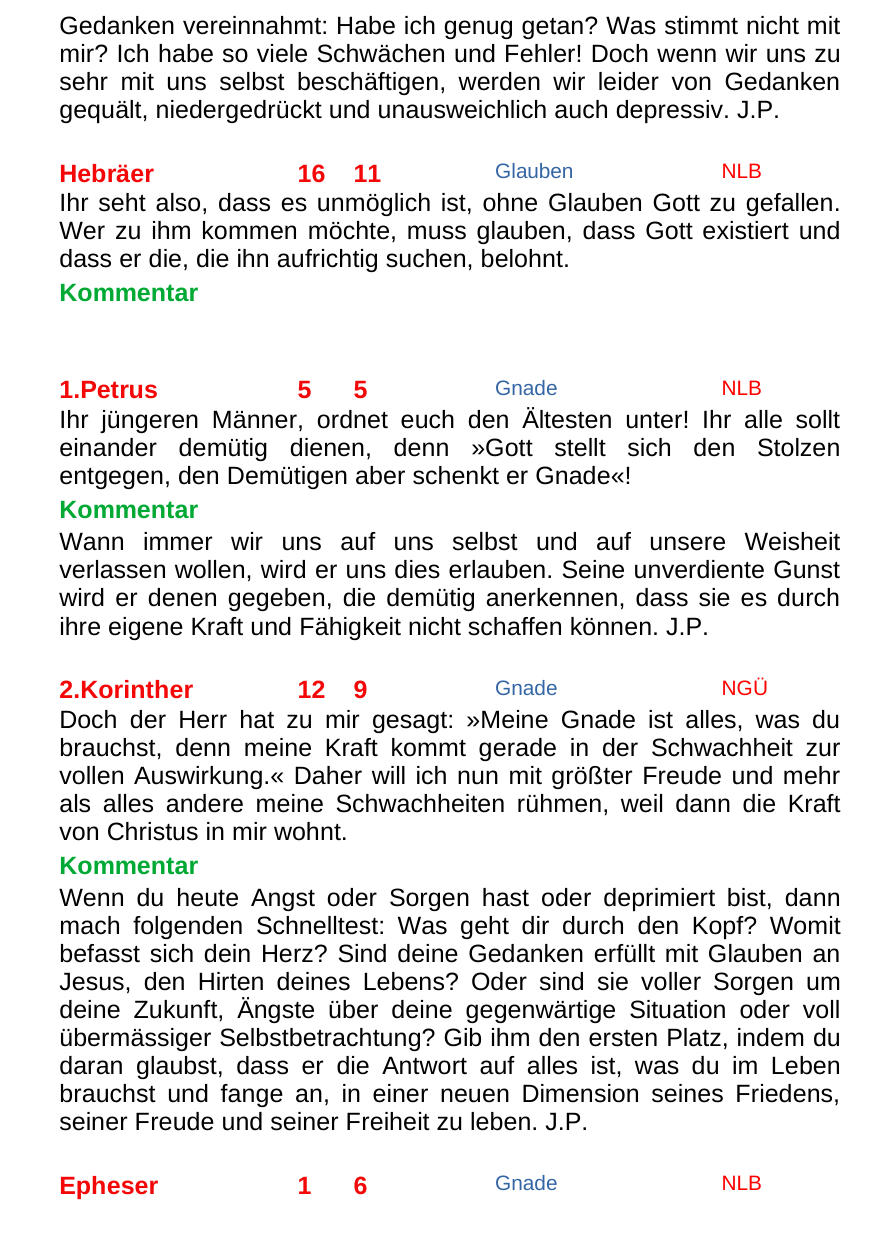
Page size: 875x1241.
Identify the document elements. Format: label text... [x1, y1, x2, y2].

table_cell NLB [721, 160, 844, 189]
table_cell [342, 279, 353, 308]
table_cell 12 [298, 676, 342, 706]
table_cell [342, 852, 353, 881]
table_cell 2.Korinther [59, 676, 297, 706]
table_cell [427, 279, 495, 308]
table_cell Ihr seht also, dass es unmöglich ist, ohne Glauben Gott zu gefallen. Wer zu ihm kommen möchte, muss glauben, dass Gott existiert und dass er die, die ihn aufrichtig suchen, belohnt. [59, 189, 842, 273]
table_cell [427, 160, 495, 189]
table_cell [427, 1172, 495, 1201]
table_cell [721, 852, 842, 881]
table_cell [677, 376, 721, 406]
table_cell [677, 852, 721, 881]
table_cell [59, 124, 844, 159]
table_cell Kommentar [59, 852, 206, 881]
table_cell [59, 490, 844, 496]
table_cell [495, 852, 677, 881]
table_cell [59, 1136, 844, 1172]
table_cell 5 [298, 376, 342, 406]
table_cell [342, 496, 353, 525]
table_cell Epheser [59, 1172, 297, 1201]
table_cell [342, 160, 353, 189]
table_cell 5 [353, 376, 427, 406]
table_cell Gedanken vereinnahmt: Habe ich genug getan? Was stimmt nicht mit mir? Ich habe so viele Schwächen und Fehler! Doch wenn wir uns zu sehr mit uns selbst beschäftigen, werden wir leider von Gedanken gequält, niedergedrückt und unausweichlich auch depressiv. J.P. [59, 12, 842, 124]
table_cell [342, 676, 353, 706]
table_cell Kommentar [59, 279, 206, 308]
table_cell [677, 496, 721, 525]
table_cell [721, 279, 842, 308]
table_cell NGÜ [721, 676, 844, 706]
table_cell Hebräer [59, 160, 297, 189]
table_cell [677, 160, 721, 189]
table_cell 1 [298, 1172, 342, 1201]
table_cell [206, 279, 297, 308]
table_cell [298, 852, 342, 881]
table_cell [59, 311, 842, 341]
table_cell Ihr jüngeren Männer, ordnet euch den Ältesten unter! Ihr alle sollt einander demütig dienen, denn »Gott stellt sich den Stolzen entgegen, den Demütigen aber schenkt er Gnade«! [59, 406, 842, 490]
table_cell [677, 1172, 721, 1201]
table_cell [59, 846, 844, 852]
table_cell [206, 852, 297, 881]
table_cell Glauben [495, 160, 677, 189]
table_cell [298, 279, 342, 308]
table_cell Gnade [495, 1172, 677, 1201]
table_cell [353, 279, 427, 308]
table_cell Gnade [495, 376, 677, 406]
table_cell [59, 640, 844, 676]
table_cell Gnade [495, 676, 677, 706]
table_cell [298, 496, 342, 525]
table_cell [427, 376, 495, 406]
table_cell [59, 341, 844, 376]
table_cell 9 [353, 676, 427, 706]
table_cell [495, 279, 677, 308]
table_cell [427, 676, 495, 706]
table_cell [427, 496, 495, 525]
table_cell [342, 376, 353, 406]
table_cell Doch der Herr hat zu mir gesagt: »Meine Gnade ist alles, was du brauchst, denn meine Kraft kommt gerade in der Schwachheit zur vollen Auswirkung.« Daher will ich nun mit größter Freude und mehr als alles andere meine Schwachheiten rühmen, weil dann die Kraft von Christus in mir wohnt. [59, 706, 842, 846]
table_cell [721, 496, 842, 525]
table_cell Kommentar [59, 496, 206, 525]
table_cell 1.Petrus [59, 376, 297, 406]
table_cell [427, 852, 495, 881]
table_cell [353, 852, 427, 881]
table_cell [677, 279, 721, 308]
table_cell [342, 1172, 353, 1201]
table_cell NLB [721, 1172, 844, 1201]
table_cell Wann immer wir uns auf uns selbst und auf unsere Weisheit verlassen wollen, wird er uns dies erlauben. Seine unverdiente Gunst wird er denen gegeben, die demütig anerkennen, dass sie es durch ihre eigene Kraft und Fähigkeit nicht schaffen können. J.P. [59, 528, 842, 640]
table_cell 11 [353, 160, 427, 189]
table_cell [59, 273, 844, 279]
table_cell 16 [298, 160, 342, 189]
table_cell [206, 496, 297, 525]
table_cell Wenn du heute Angst oder Sorgen hast oder deprimiert bist, dann mach folgenden Schnelltest: Was geht dir durch den Kopf? Womit befasst sich dein Herz? Sind deine Gedanken erfüllt mit Glauben an Jesus, den Hirten deines Lebens? Oder sind sie voller Sorgen um deine Zukunft, Ängste über deine gegenwärtige Situation oder voll übermässiger Selbstbetrachtung? Gib ihm den ersten Platz, indem du daran glaubst, dass er die Antwort auf alles ist, was du im Leben brauchst und fange an, in einer neuen Dimension seines Friedens, seiner Freude und seiner Freiheit zu leben. J.P. [59, 884, 842, 1136]
table_cell [353, 496, 427, 525]
table_cell 6 [353, 1172, 427, 1201]
table_cell [495, 496, 677, 525]
table_cell [677, 676, 721, 706]
table_cell NLB [721, 376, 844, 406]
